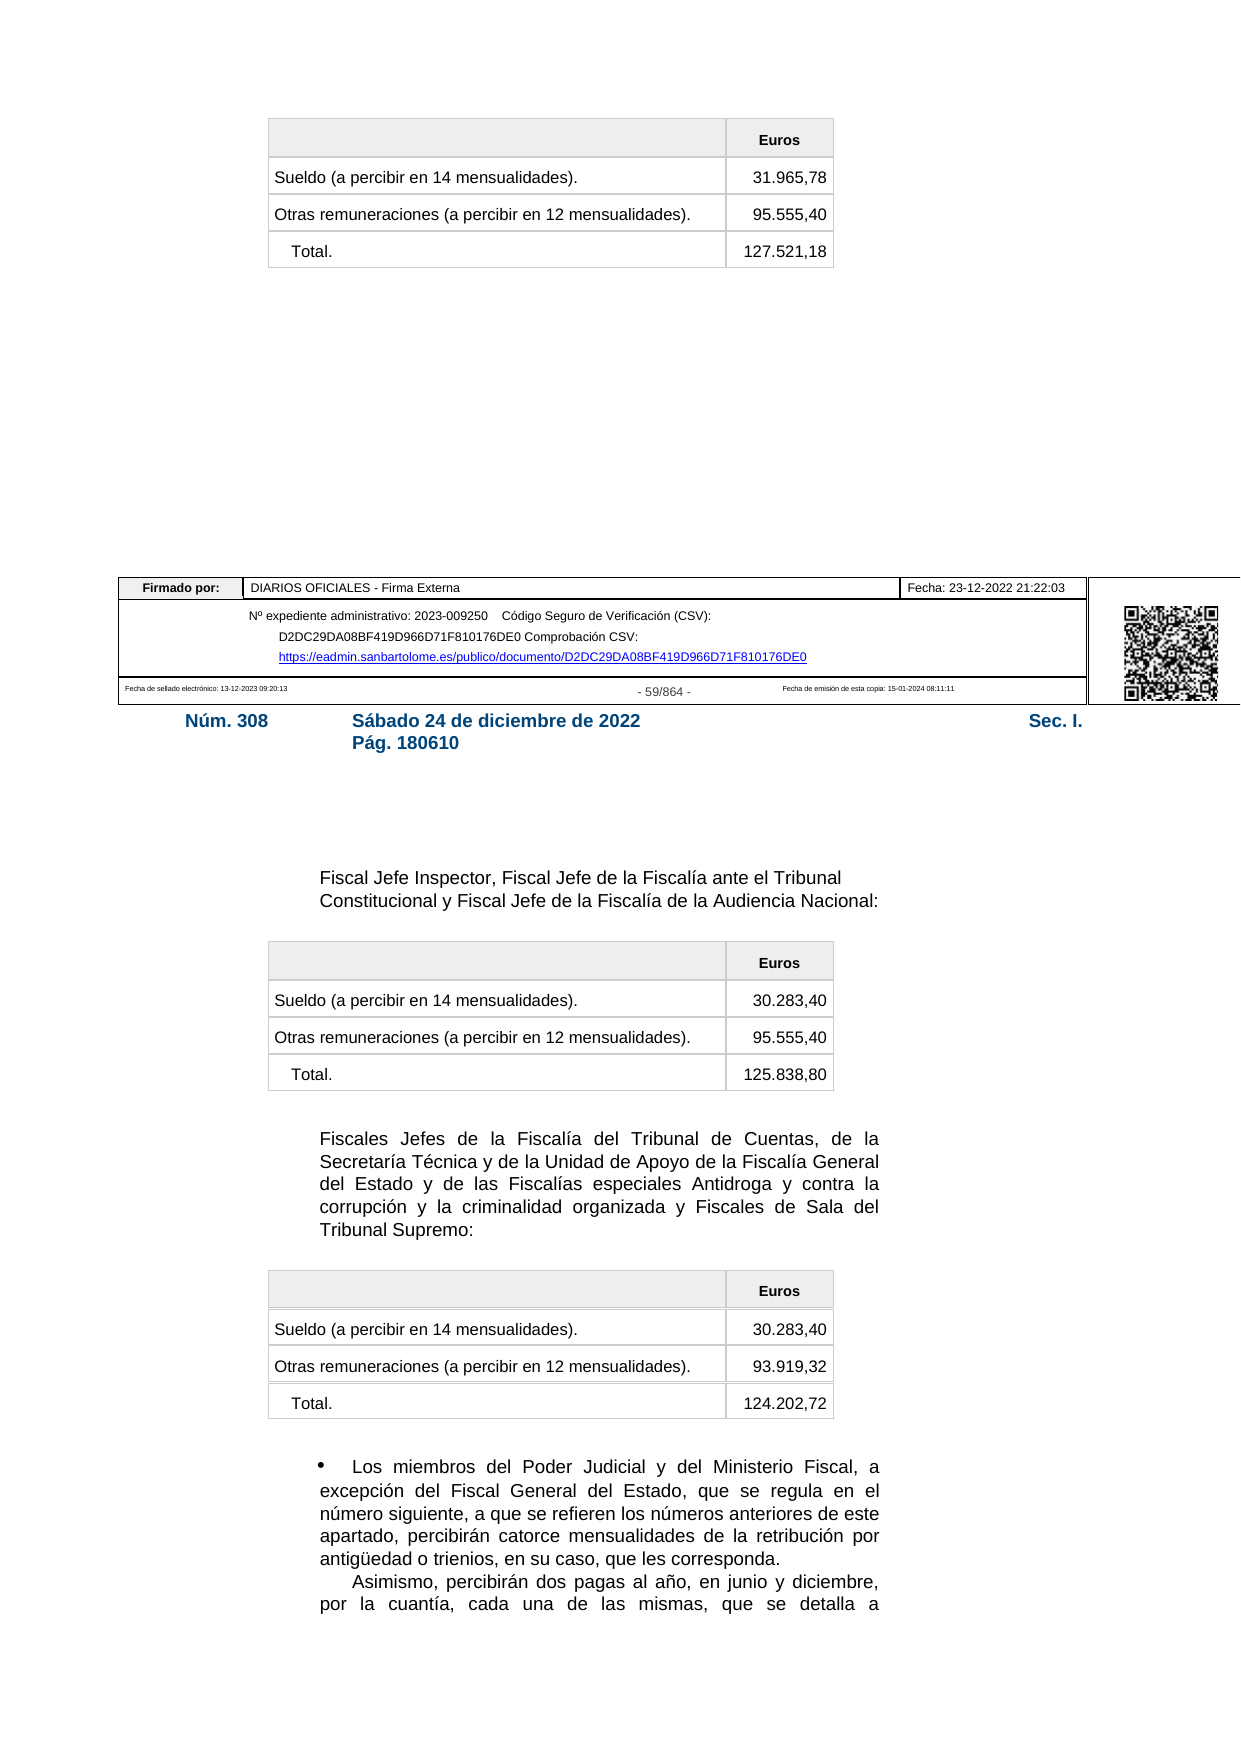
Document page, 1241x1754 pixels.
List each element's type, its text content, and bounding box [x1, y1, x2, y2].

table_cell Sueldo (a percibir en 14 mensualidades). [269, 158, 725, 193]
table_cell Total. [269, 232, 725, 267]
table_header Euros [727, 942, 833, 979]
text Núm. 308 Sábado 24 de diciembre de 2022 Sec. I. Pág. 180610 [185, 710, 1122, 753]
table_cell Otras remuneraciones (a percibir en 12 mensualidades). [269, 1346, 725, 1381]
table_cell 125.838,80 [727, 1055, 833, 1090]
table_cell 124.202,72 [727, 1384, 833, 1418]
table_header [269, 942, 725, 979]
table_cell Fecha de sellado electrónico: 13-12-2023 09:20:13 - 59/864 - Fecha de emisión de esta copia: 15-01-2024 08:11:11 [119, 678, 1086, 704]
table_cell Total. [269, 1055, 725, 1090]
list Los miembros del Poder Judicial y del Ministerio Fiscal, a excepción del Fiscal General del Estado, que se regula en el número siguiente, a que se refieren los números anteriores de este apartado, percibirán catorce mensualidades de la retribución por antigüedad o trienios, en su caso, que les corresponda. [284, 1456, 880, 1569]
table_cell 95.555,40 [727, 1018, 833, 1053]
text Asimismo, percibirán dos pagas al año, en junio y diciembre, por la cuantía, cada una de las mismas, que se detalla a [319, 1571, 879, 1615]
table_header DIARIOS OFICIALES - Firma Externa [244, 578, 899, 598]
table_cell Total. [269, 1384, 725, 1418]
table_cell 95.555,40 [727, 195, 833, 230]
table_header Euros [727, 119, 833, 156]
table_cell Sueldo (a percibir en 14 mensualidades). [269, 1310, 725, 1344]
table_cell Otras remuneraciones (a percibir en 12 mensualidades). [269, 1018, 725, 1053]
text Fiscales Jefes de la Fiscalía del Tribunal de Cuentas, de la Secretaría Técnica y de la Unidad de Apoyo de la Fiscalía General del Estado y de las Fiscalías especiales Antidroga y contra la corrupción y la criminalidad organizada y Fiscales de Sala del Tribunal Supremo: [319, 1128, 879, 1240]
table_header Euros [727, 1271, 833, 1307]
table_cell 30.283,40 [727, 981, 833, 1016]
table_cell 31.965,78 [727, 158, 833, 193]
table_cell 93.919,32 [727, 1346, 833, 1381]
table_cell 127.521,18 [727, 232, 833, 267]
table_header [269, 119, 725, 156]
table_cell Nº expediente administrativo: 2023-009250 Código Seguro de Verificación (CSV): D2DC29DA08BF419D966D71F810176DE0 Comprobación CSV: https://eadmin.sanbartolome.es/publico/documento/D2DC29DA08BF419D966D71F810176DE0 [119, 600, 1086, 676]
table_cell Otras remuneraciones (a percibir en 12 mensualidades). [269, 195, 725, 230]
table_cell 30.283,40 [727, 1310, 833, 1344]
table_header Fecha: 23-12-2022 21:22:03 [901, 578, 1086, 598]
table_header [1089, 578, 1240, 704]
table_cell Sueldo (a percibir en 14 mensualidades). [269, 981, 725, 1016]
text Fiscal Jefe Inspector, Fiscal Jefe de la Fiscalía ante el Tribunal Constitucional y Fiscal Jefe de la Fiscalía de la Audiencia Nacional: [319, 867, 879, 911]
table_header Firmado por: [119, 578, 242, 596]
table_header [269, 1271, 725, 1307]
